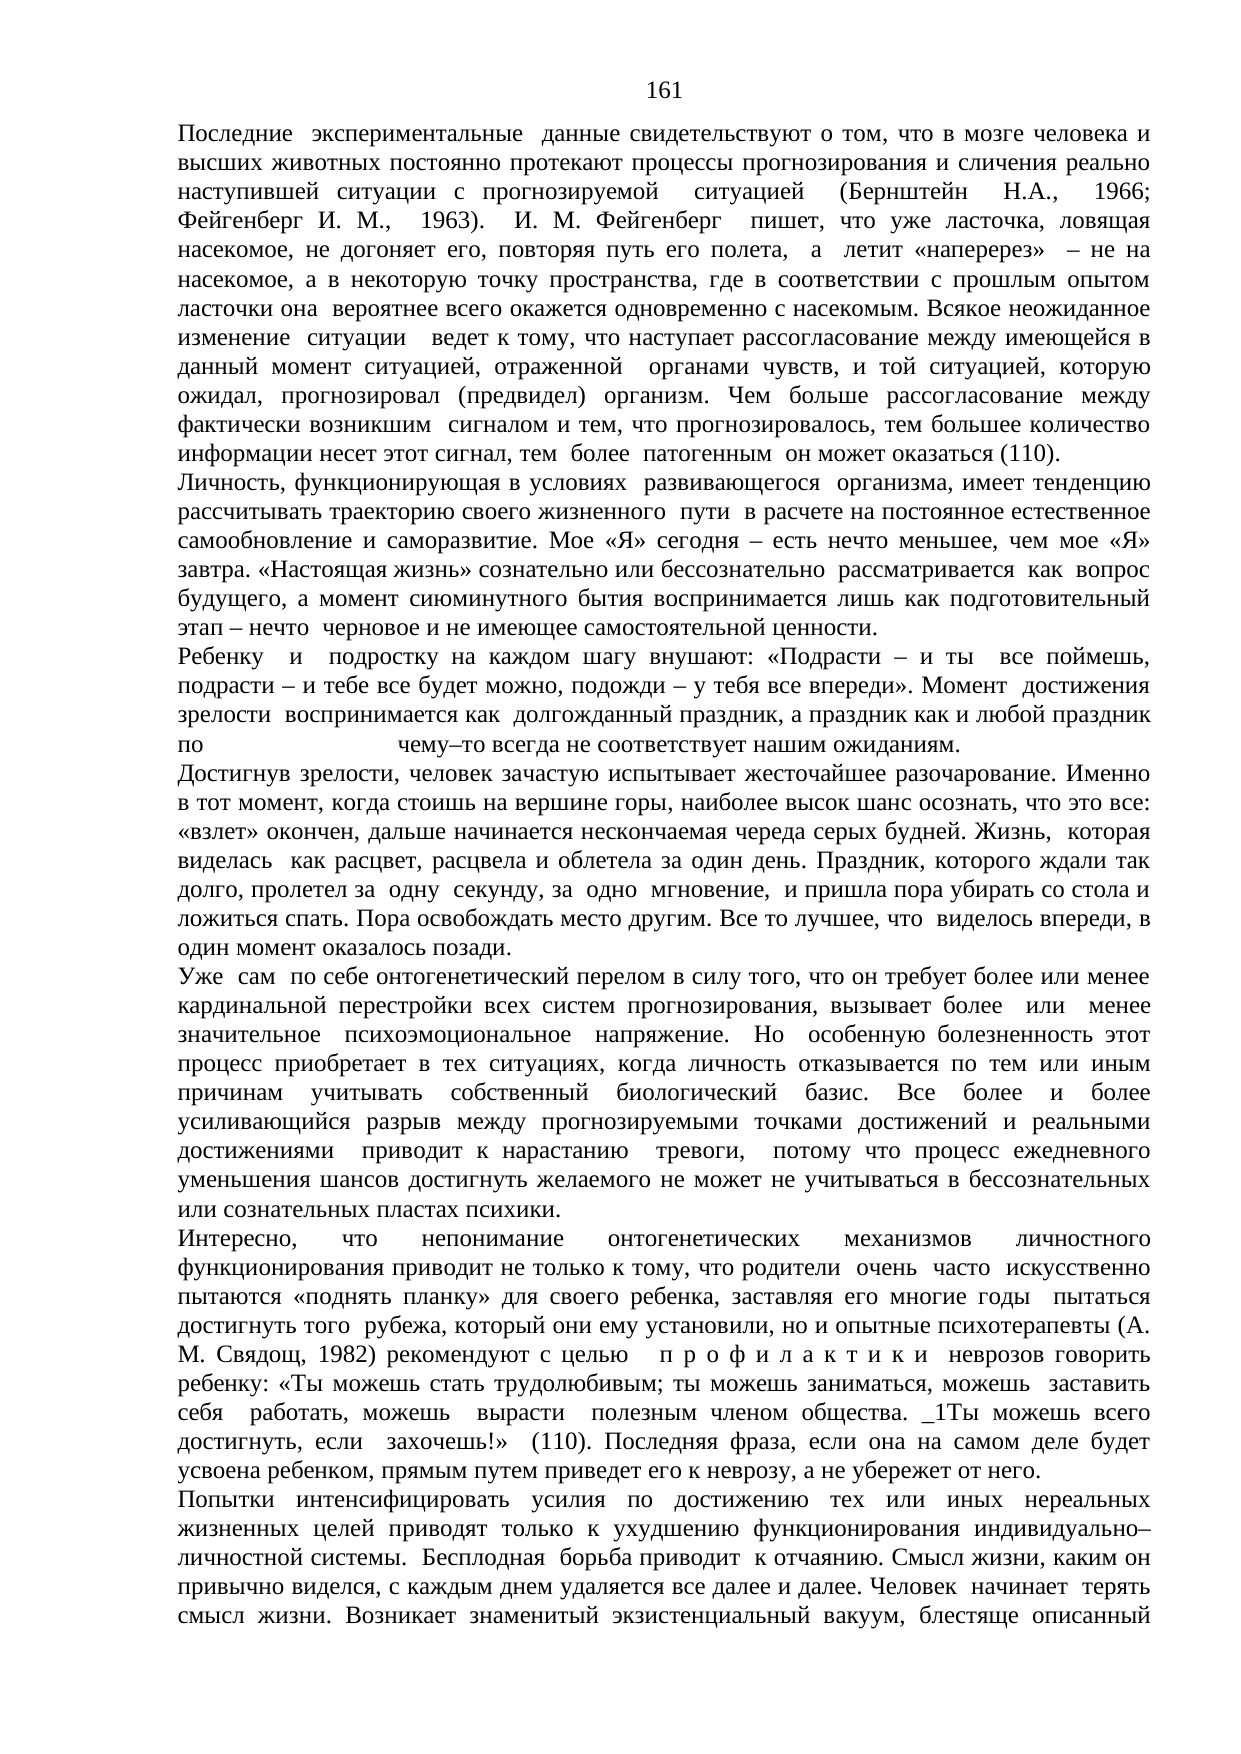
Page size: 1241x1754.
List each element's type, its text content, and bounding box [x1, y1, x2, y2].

text Последние экспериментальные данные свидетельствуют о том, что в мозге человека и высших животных постоянно протекают процессы прогнозирования и сличения реально наступившей ситуации с прогнозируемой ситуацией (Бернштейн Н.А., 1966; Фейгенберг И. М., 1963). И. М. Фейгенберг пишет, что уже ласточка, ловящая насекомое, не догоняет его, повторяя путь его полета, а летит «наперерез» – не на насекомое, а в некоторую точку пространства, где в соответствии с прошлым опытом ласточки она вероятнее всего окажется одновременно с насекомым. Всякое неожиданное изменение ситуации ведет к тому, что наступает рассогласование между имеющейся в данный момент ситуацией, отраженной органами чувств, и той ситуацией, которую ожидал, прогнозировал (предвидел) организм. Чем больше рассогласование между фактически возникшим сигналом и тем, что прогнозировалось, тем большее количество информации несет этот сигнал, тем более патогенным он может оказаться (110). [177, 118, 1152, 467]
text Ребенку и подростку на каждом шагу внушают: «Подрасти – и ты все поймешь, подрасти – и тебе все будет можно, подожди – у тебя все впереди». Момент достижения зрелости воспринимается как долгожданный праздник, а праздник как и любой праздник по чему–то всегда не соответствует нашим ожиданиям. [177, 641, 1152, 757]
text Попытки интенсифицировать усилия по достижению тех или иных нереальных жизненных целей приводят только к ухудшению функционирования индивидуально–личностной системы. Бесплодная борьба приводит к отчаянию. Смысл жизни, каким он привычно виделся, с каждым днем удаляется все далее и далее. Человек начинает терять смысл жизни. Возникает знаменитый экзистенциальный вакуум, блестяще описанный [177, 1484, 1152, 1629]
text Интересно, что непонимание онтогенетических механизмов личностного функционирования приводит не только к тому, что родители очень часто искусственно пытаются «поднять планку» для своего ребенка, заставляя его многие годы пытаться достигнуть того рубежа, который они ему установили, но и опытные психотерапевты (А. М. Свядощ, 1982) рекомендуют с целью п р о ф и л а к т и к и неврозов говорить ребенку: «Ты можешь стать трудолюбивым; ты можешь заниматься, можешь заставить себя работать, можешь вырасти полезным членом общества. _1Ты можешь всего достигнуть, если захочешь!» (110). Последняя фраза, если она на самом деле будет усвоена ребенком, прямым путем приведет его к неврозу, а не убережет от него. [177, 1222, 1152, 1484]
text Уже сам по себе онтогенетический перелом в силу того, что он требует более или менее кардинальной перестройки всех систем прогнозирования, вызывает более или менее значительное психоэмоциональное напряжение. Но особенную болезненность этот процесс приобретает в тех ситуациях, когда личность отказывается по тем или иным причинам учитывать собственный биологический базис. Все более и более усиливающийся разрыв между прогнозируемыми точками достижений и реальными достижениями приводит к нарастанию тревоги, потому что процесс ежедневного уменьшения шансов достигнуть желаемого не может не учитываться в бессознательных или сознательных пластах психики. [177, 961, 1152, 1222]
text Личность, функционирующая в условиях развивающегося организма, имеет тенденцию рассчитывать траекторию своего жизненного пути в расчете на постоянное естественное самообновление и саморазвитие. Мое «Я» сегодня – есть нечто меньшее, чем мое «Я» завтра. «Настоящая жизнь» сознательно или бессознательно рассматривается как вопрос будущего, а момент сиюминутного бытия воспринимается лишь как подготовительный этап – нечто черновое и не имеющее самостоятельной ценности. [177, 467, 1152, 641]
text Достигнув зрелости, человек зачастую испытывает жесточайшее разочарование. Именно в тот момент, когда стоишь на вершине горы, наиболее высок шанс осознать, что это все: «взлет» окончен, дальше начинается нескончаемая череда серых будней. Жизнь, которая виделась как расцвет, расцвела и облетела за один день. Праздник, которого ждали так долго, пролетел за одну секунду, за одно мгновение, и пришла пора убирать со стола и ложиться спать. Пора освобождать место другим. Все то лучшее, что виделось впереди, в один момент оказалось позади. [177, 757, 1152, 961]
